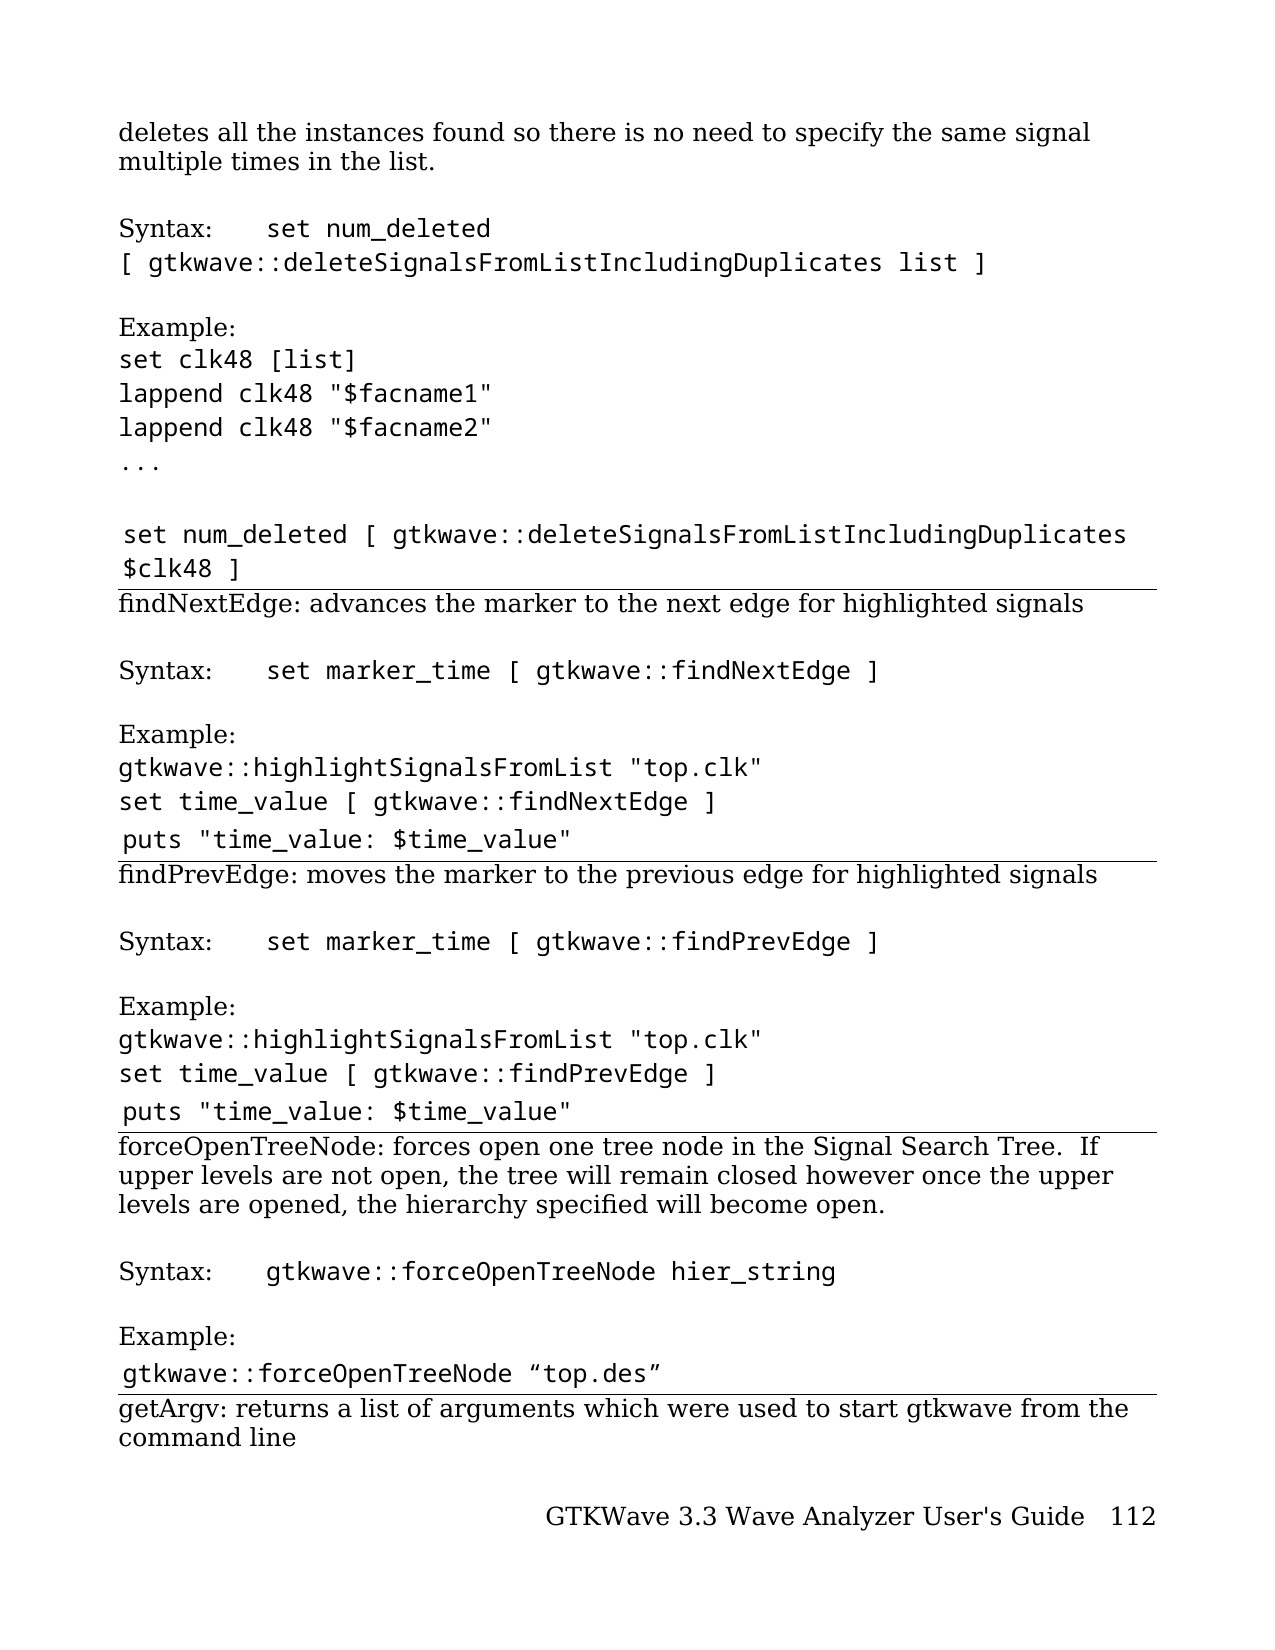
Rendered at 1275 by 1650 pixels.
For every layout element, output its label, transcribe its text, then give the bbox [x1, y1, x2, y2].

text findNextEdge: advances the marker to the next edge for highlighted signals [118, 590, 1157, 618]
text puts "time_value: $time_value" [118, 818, 1157, 861]
text set clk48 [list] [118, 342, 1157, 376]
text puts "time_value: $time_value" [118, 1089, 1157, 1132]
text gtkwave::highlightSignalsFromList "top.clk" [118, 750, 1157, 784]
text set num_deleted [ gtkwave::deleteSignalsFromListIncludingDuplicates $clk48 ] [118, 512, 1157, 589]
text Example: [118, 1322, 1157, 1351]
text Example: [118, 721, 1157, 750]
text Syntax: gtkwave::forceOpenTreeNode hier_string [118, 1254, 1157, 1288]
text set time_value [ gtkwave::findNextEdge ] [118, 784, 1157, 818]
text gtkwave::highlightSignalsFromList "top.clk" [118, 1021, 1157, 1055]
text findPrevEdge: moves the marker to the previous edge for highlighted signals [118, 862, 1157, 890]
text Syntax: set num_deleted [ gtkwave::deleteSignalsFromListIncludingDuplicates list ] [118, 211, 1157, 279]
text lappend clk48 "$facname2" [118, 410, 1157, 444]
text getArgv: returns a list of arguments which were used to start gtkwave from the command line [118, 1395, 1157, 1452]
text Syntax: set marker_time [ gtkwave::findPrevEdge ] [118, 924, 1157, 958]
text ... [118, 444, 1157, 478]
text Example: [118, 313, 1157, 342]
text deletes all the instances found so there is no need to specify the same signal multiple times in the list. [118, 118, 1157, 176]
text forceOpenTreeNode: forces open one tree node in the Signal Search Tree. If upper levels are not open, the tree will remain closed however once the upper levels are opened, the hierarchy specified will become open. [118, 1133, 1157, 1220]
text Example: [118, 992, 1157, 1021]
text lappend clk48 "$facname1" [118, 376, 1157, 410]
text set time_value [ gtkwave::findPrevEdge ] [118, 1055, 1157, 1089]
text gtkwave::forceOpenTreeNode “top.des” [118, 1351, 1157, 1394]
text Syntax: set marker_time [ gtkwave::findNextEdge ] [118, 652, 1157, 686]
